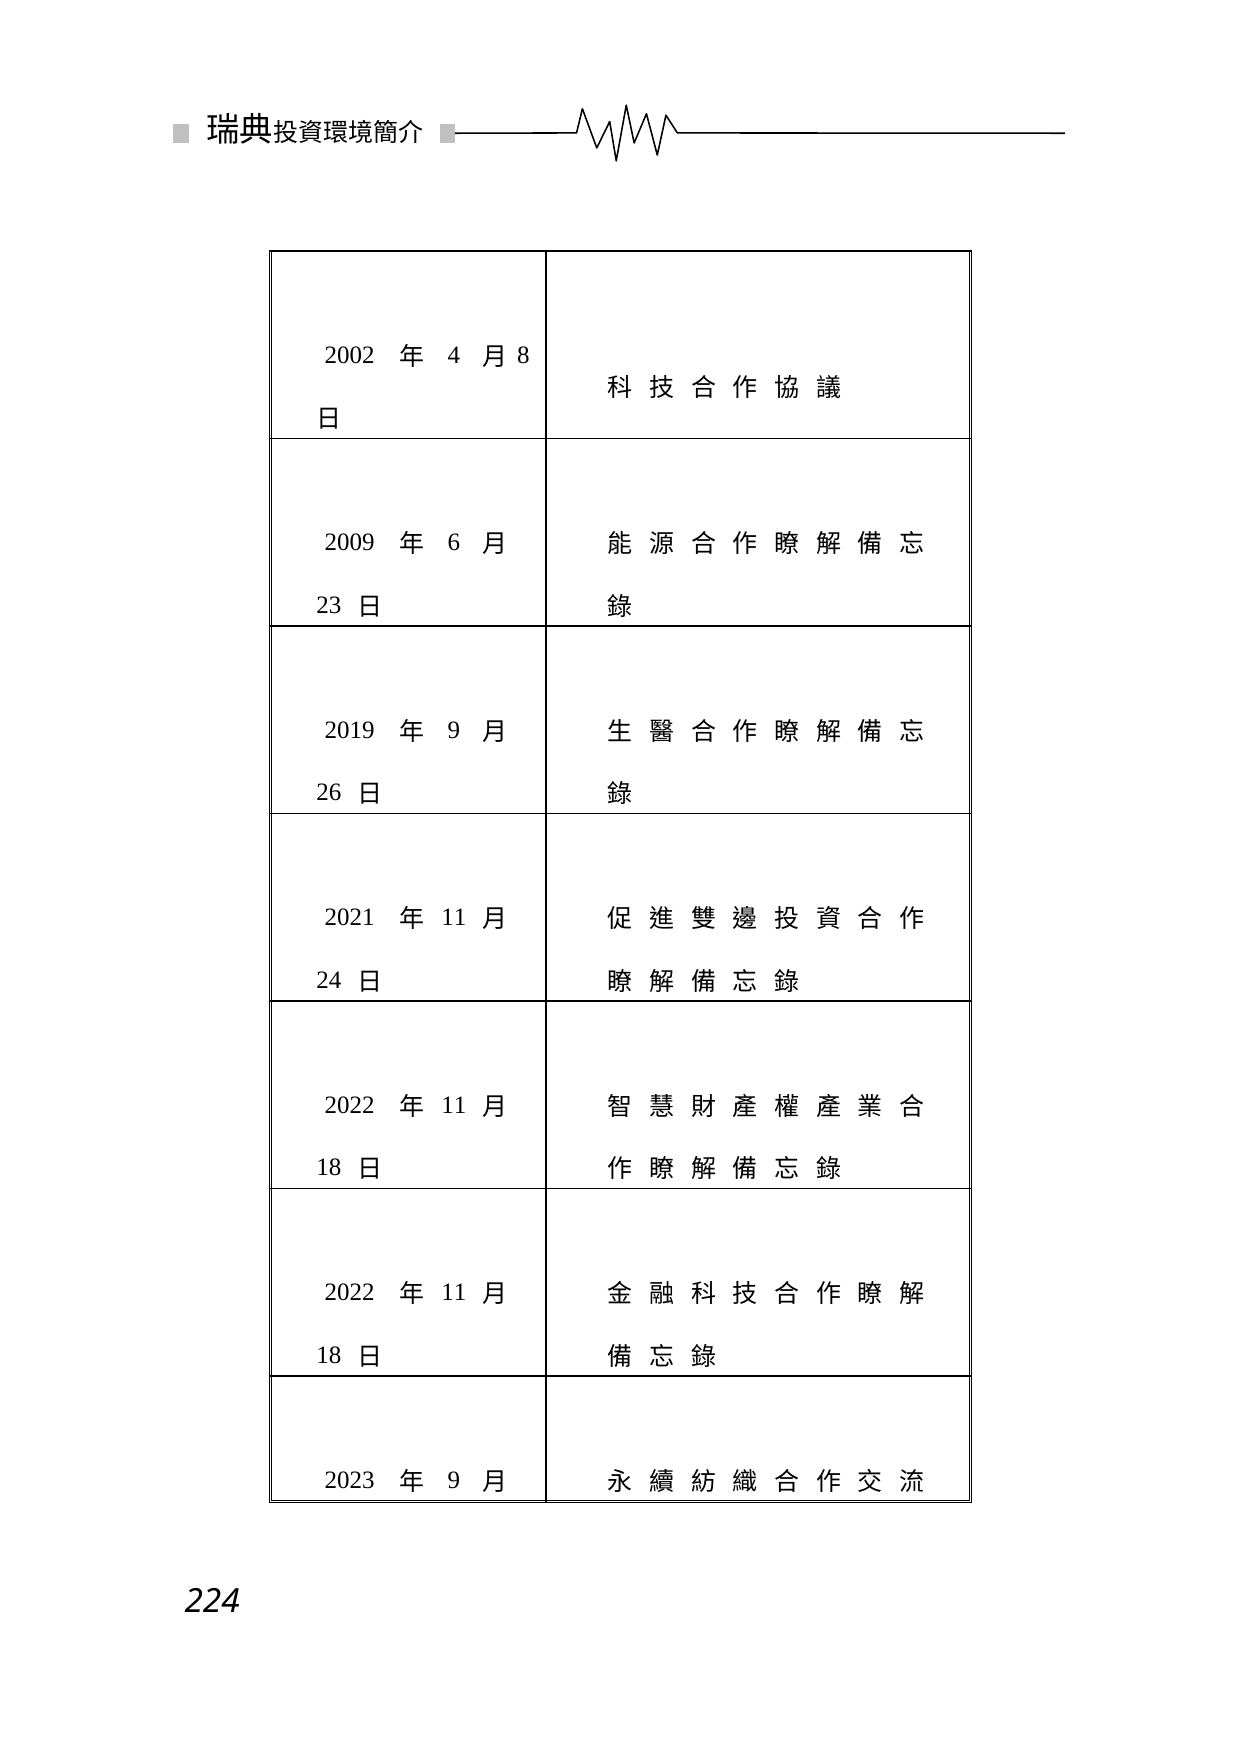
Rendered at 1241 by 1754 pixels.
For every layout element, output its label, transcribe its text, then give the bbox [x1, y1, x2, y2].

table_cell 生醫合作瞭解備忘錄 [547, 627, 969, 813]
table_cell 2022年11月18日 [272, 1002, 545, 1188]
table_cell 2019年9月26日 [272, 627, 545, 813]
table_cell 促進雙邊投資合作瞭解備忘錄 [547, 814, 969, 1000]
table_cell 金融科技合作瞭解備忘錄 [547, 1189, 969, 1375]
table_cell 2023年9月 [272, 1377, 545, 1500]
table_cell 科技合作協議 [547, 252, 969, 438]
table_cell 智慧財產權產業合作瞭解備忘錄 [547, 1002, 969, 1188]
table_cell 2009年6月23日 [272, 439, 545, 625]
table_cell 2021年11月24日 [272, 814, 545, 1000]
table_cell 能源合作瞭解備忘錄 [547, 439, 969, 625]
table_cell 永續紡織合作交流 [547, 1377, 969, 1500]
table_cell 2002年4月8日 [272, 252, 545, 438]
table_cell 2022年11月18日 [272, 1189, 545, 1375]
